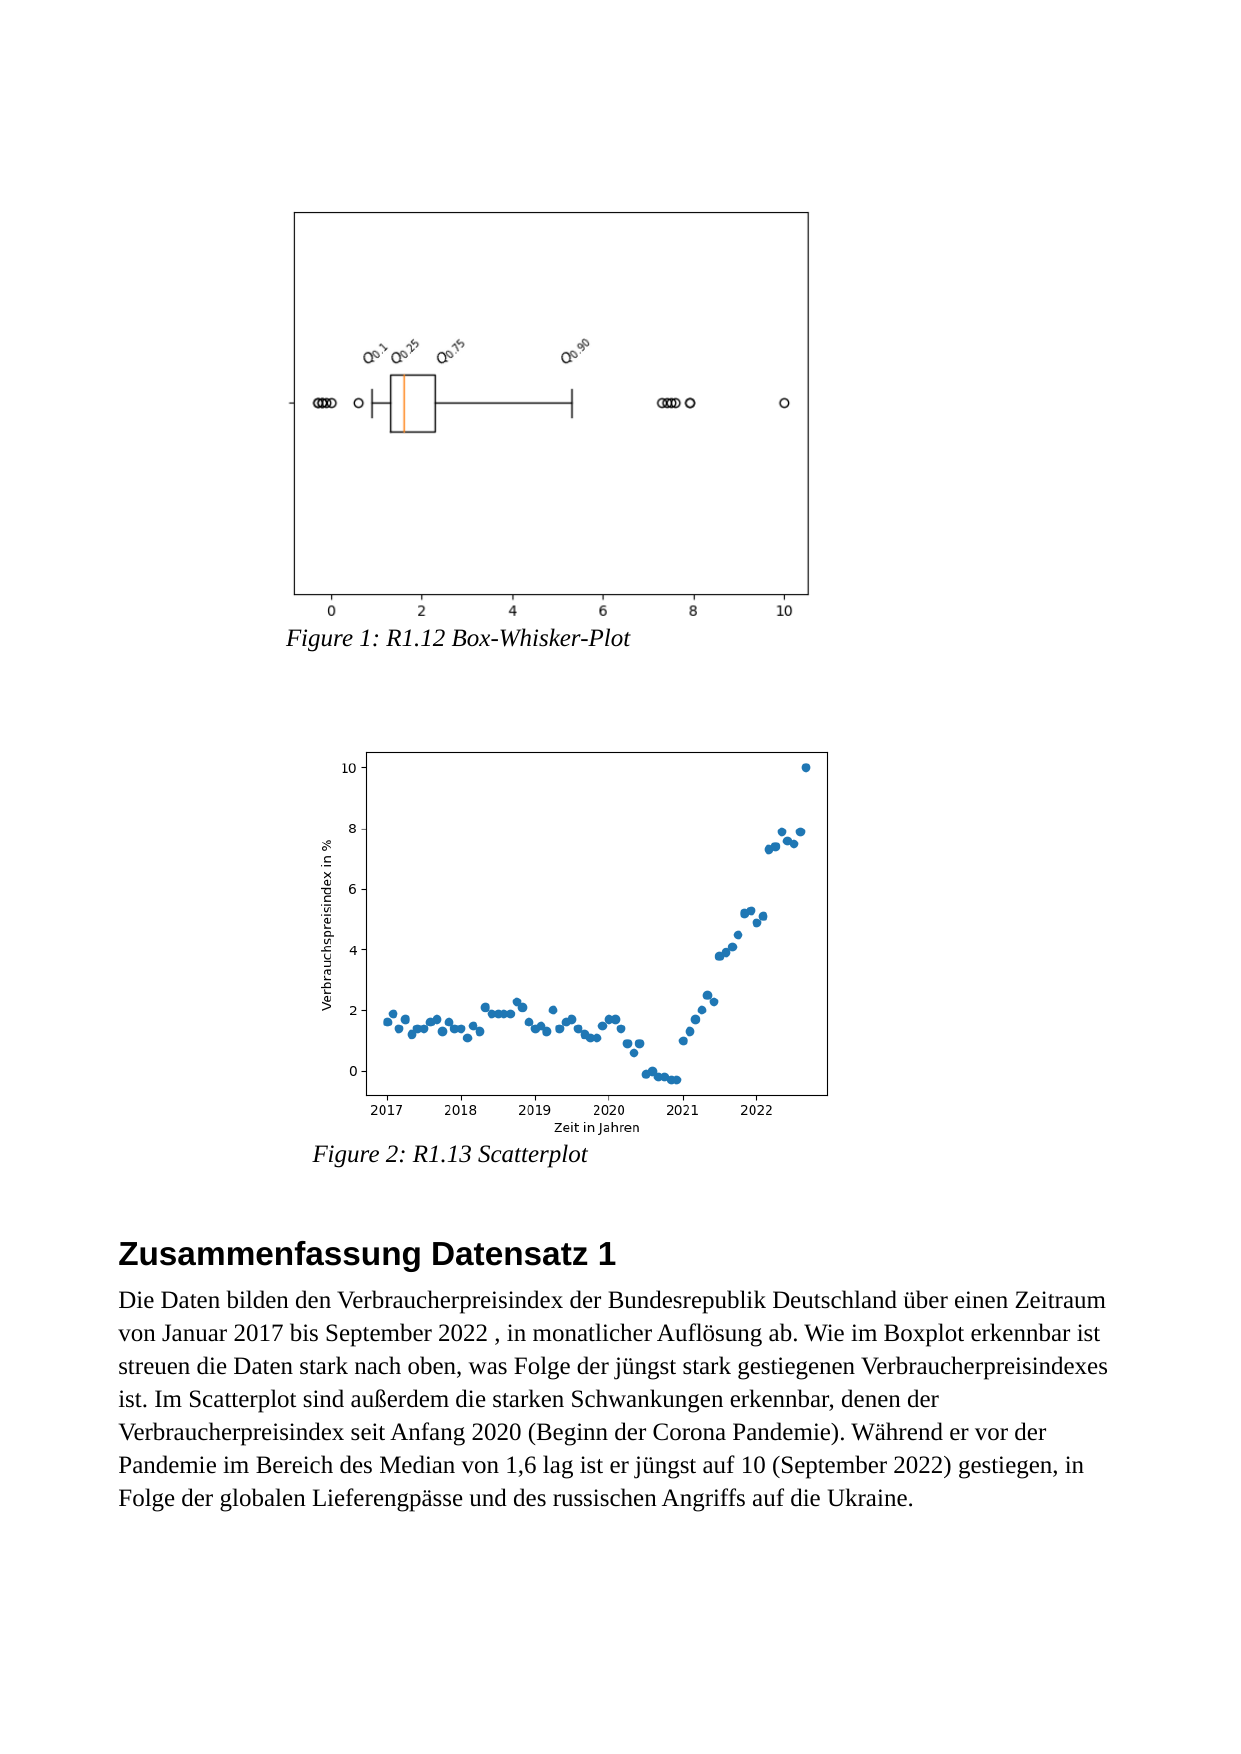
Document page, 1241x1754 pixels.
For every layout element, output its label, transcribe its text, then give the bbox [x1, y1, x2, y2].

picture [285, 203, 814, 623]
picture [312, 747, 834, 1140]
text Die Daten bilden den Verbraucherpreisindex der Bundesrepublik Deutschland über einen Zeitraum von Januar 2017 bis September 2022 , in monatlicher Auflösung ab. Wie im Boxplot erkennbar ist streuen die Daten stark nach oben, was Folge der jüngst stark gestiegenen Verbraucherpreisindexes ist. Im Scatterplot sind außerdem die starken Schwankungen erkennbar, denen der Verbraucherpreisindex seit Anfang 2020 (Beginn der Corona Pandemie). Während er vor der Pandemie im Bereich des Median von 1,6 lag ist er jüngst auf 10 (September 2022) gestiegen, in Folge der globalen Lieferengpässe und des russischen Angriffs auf die Ukraine. [118, 1285, 1122, 1512]
text Figure 2: R1.13 Scatterplot [312, 1140, 834, 1168]
text Figure 1: R1.12 Box-Whisker-Plot [286, 623, 814, 652]
subtitle Zusammenfassung Datensatz 1 [118, 1234, 1122, 1272]
